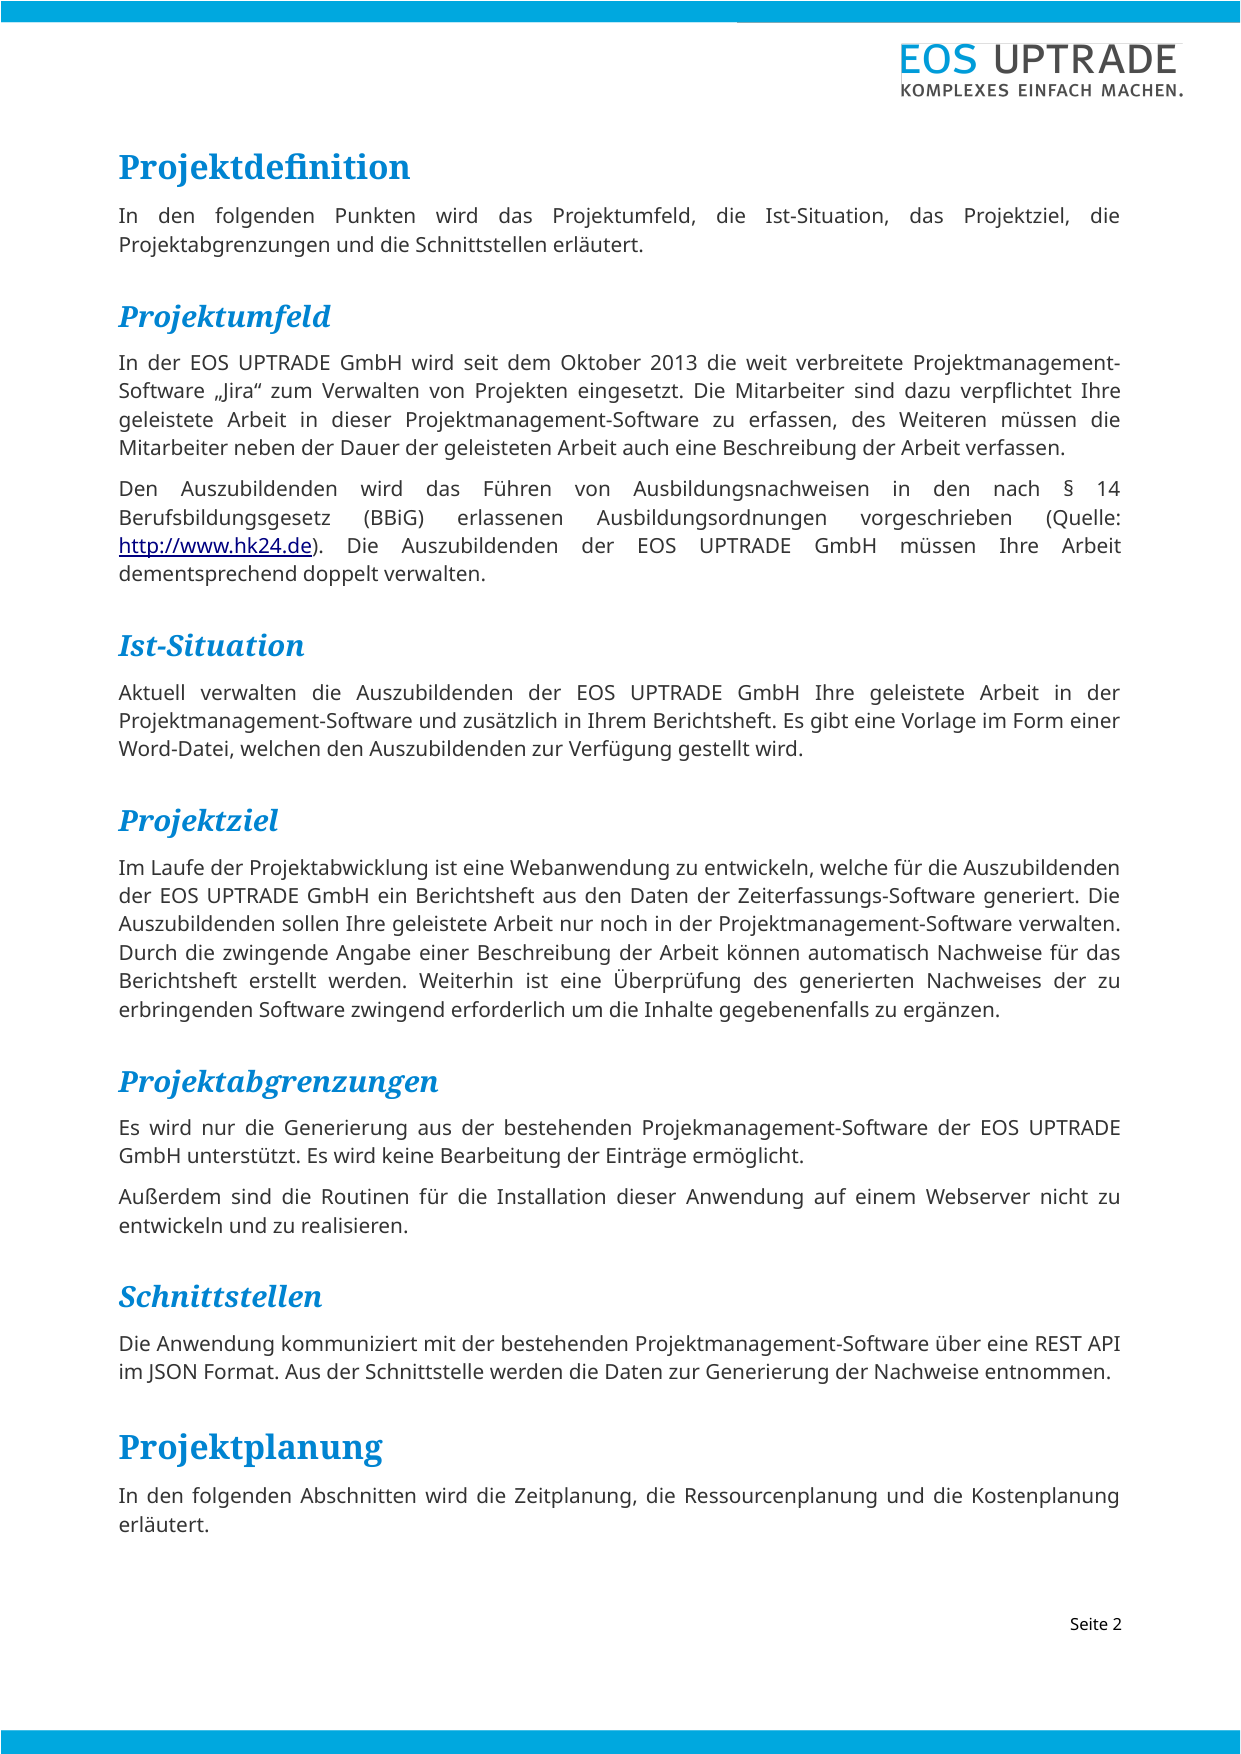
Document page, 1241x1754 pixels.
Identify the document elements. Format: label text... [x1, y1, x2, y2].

text In den folgenden Abschnitten wird die Zeitplanung, die Ressourcenplanung und die Kostenplanung erläutert. [118, 1482, 1122, 1538]
subtitle Projektziel [118, 801, 1122, 840]
text Aktuell verwalten die Auszubildenden der EOS UPTRADE GmbH Ihre geleistete Arbeit in der Projektmanagement-Software und zusätzlich in Ihrem Berichtsheft. Es gibt eine Vorlage im Form einer Word-Datei, welchen den Auszubildenden zur Verfügung gestellt wird. [118, 678, 1122, 763]
subtitle Projektabgrenzungen [118, 1061, 1122, 1101]
text In den folgenden Punkten wird das Projektumfeld, die Ist-Situation, das Projektziel, die Projektabgrenzungen und die Schnittstellen erläutert. [118, 201, 1122, 258]
text Den Auszubildenden wird das Führen von Ausbildungsnachweisen in den nach § 14 Berufsbildungsgesetz (BBiG) erlassenen Ausbildungsordnungen vorgeschrieben (Quelle: http://www.hk24.de). Die Auszubildenden der EOS UPTRADE GmbH müssen Ihre Arbeit dementsprechend doppelt verwalten. [118, 474, 1122, 588]
text Die Anwendung kommuniziert mit der bestehenden Projektmanagement-Software über eine REST API im JSON Format. Aus der Schnittstelle werden die Daten zur Generierung der Nachweise entnommen. [118, 1329, 1122, 1386]
subtitle Projektumfeld [118, 296, 1122, 336]
subtitle Projektplanung [118, 1423, 1122, 1469]
text Im Laufe der Projektabwicklung ist eine Webanwendung zu entwickeln, welche für die Auszubildenden der EOS UPTRADE GmbH ein Berichtsheft aus den Daten der Zeiterfassungs-Software generiert. Die Auszubildenden sollen Ihre geleistete Arbeit nur noch in der Projektmanagement-Software verwalten. Durch die zwingende Angabe einer Beschreibung der Arbeit können automatisch Nachweise für das Berichtsheft erstellt werden. Weiterhin ist eine Überprüfung des generierten Nachweises der zu erbringenden Software zwingend erforderlich um die Inhalte gegebenenfalls zu ergänzen. [118, 853, 1122, 1023]
subtitle Projektdefinition [118, 143, 1122, 189]
text Es wird nur die Generierung aus der bestehenden Projekmanagement-Software der EOS UPTRADE GmbH unterstützt. Es wird keine Bearbeitung der Einträge ermöglicht. [118, 1113, 1122, 1170]
text Außerdem sind die Routinen für die Installation dieser Anwendung auf einem Webserver nicht zu entwickeln und zu realisieren. [118, 1182, 1122, 1239]
picture [1, 23, 1240, 1730]
subtitle Schnittstellen [118, 1277, 1122, 1316]
text In der EOS UPTRADE GmbH wird seit dem Oktober 2013 die weit verbreitete Projektmanagement-Software „Jira“ zum Verwalten von Projekten eingesetzt. Die Mitarbeiter sind dazu verpflichtet Ihre geleistete Arbeit in dieser Projektmanagement-Software zu erfassen, des Weiteren müssen die Mitarbeiter neben der Dauer der geleisteten Arbeit auch eine Beschreibung der Arbeit verfassen. [118, 348, 1122, 462]
subtitle Ist-Situation [118, 626, 1122, 665]
